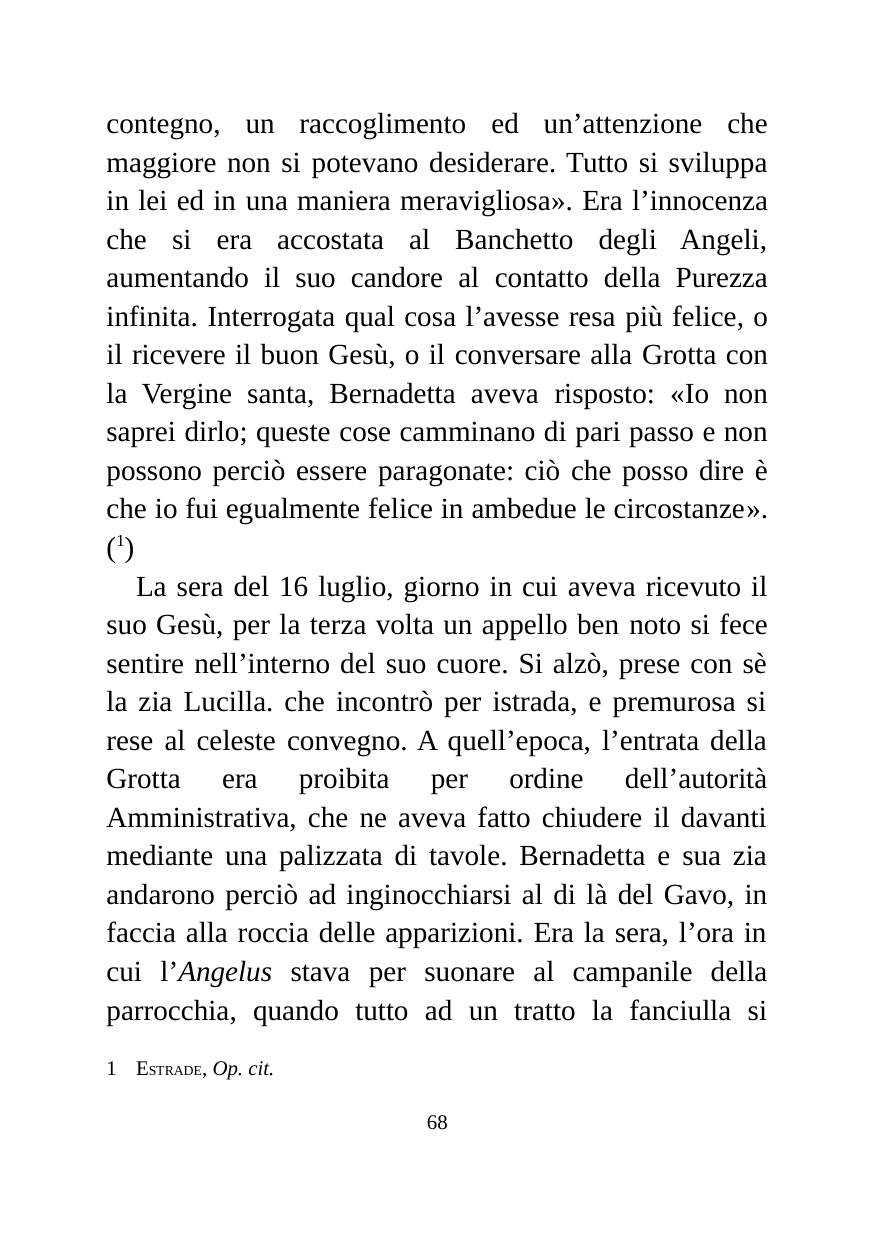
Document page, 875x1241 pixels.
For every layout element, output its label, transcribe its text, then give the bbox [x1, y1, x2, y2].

text Estrade, Op. cit. [106, 1056, 768, 1080]
text La sera del 16 luglio, giorno in cui aveva ricevuto il suo Gesù, per la terza volta un appello ben noto si fece sentire nell’interno del suo cuore. Si alzò, prese con sè la zia Lucilla. che incontrò per istrada, e premurosa si rese al celeste convegno. A quell’epoca, l’entrata della Grotta era proibita per ordine dell’autorità Amministrativa, che ne aveva fatto chiudere il davanti mediante una palizzata di tavole. Bernadetta e sua zia andarono perciò ad inginocchiarsi al di là del Gavo, in faccia alla roccia delle apparizioni. Era la sera, l’ora in cui l’Angelus stava per suonare al campanile della parrocchia, quando tutto ad un tratto la fanciulla si [106, 569, 768, 1026]
text contegno, un raccoglimento ed un’attenzione che maggiore non si potevano desiderare. Tutto si sviluppa in lei ed in una maniera meravigliosa». Era l’innocenza che si era accostata al Banchetto degli Angeli, aumentando il suo candore al contatto della Purezza infinita. Interrogata qual cosa l’avesse resa più felice, o il ricevere il buon Gesù, o il conversare alla Grotta con la Vergine santa, Bernadetta aveva risposto: «Io non saprei dirlo; queste cose camminano di pari passo e non possono perciò essere paragonate: ciò che posso dire è che io fui egualmente felice in ambedue le circostanze».() [106, 106, 768, 564]
